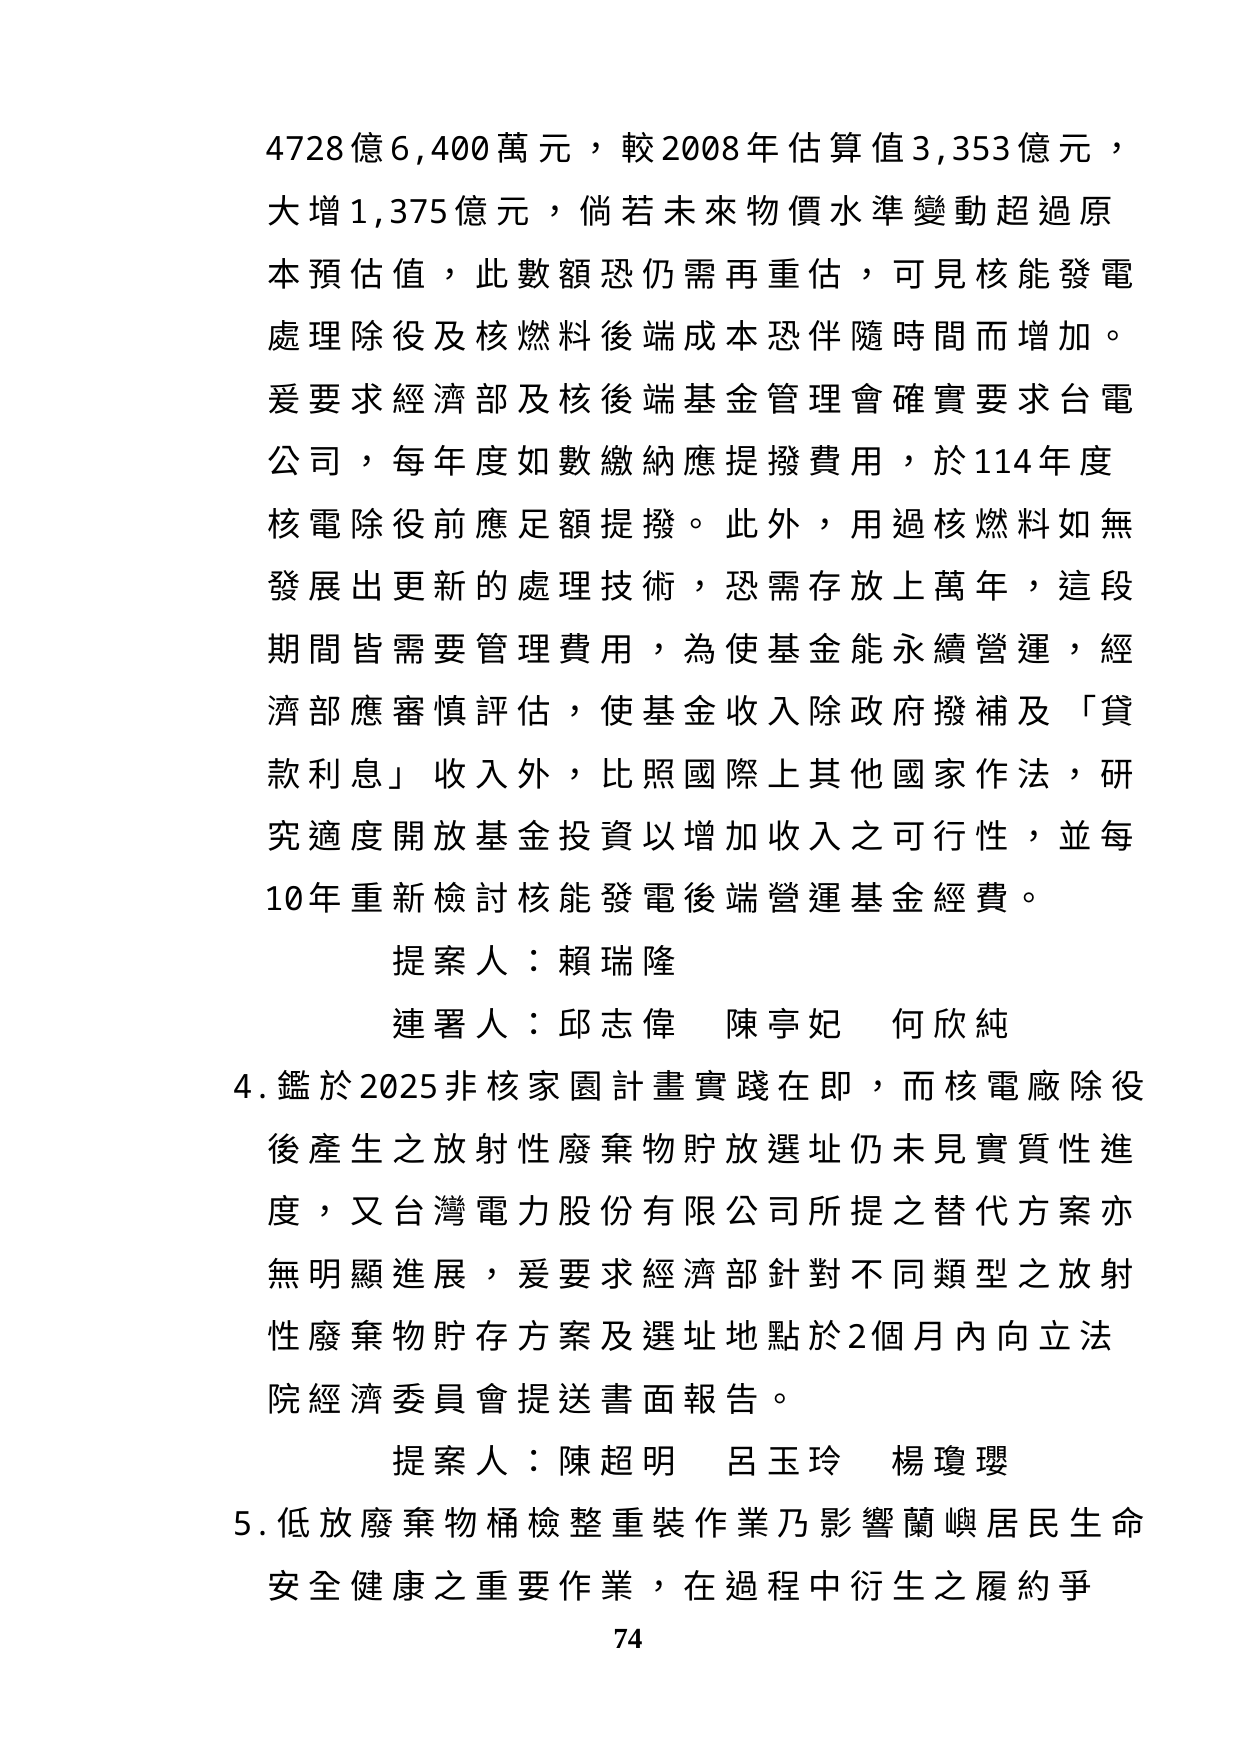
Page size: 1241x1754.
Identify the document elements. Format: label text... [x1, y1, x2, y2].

text 連署人：邱志偉 陳亭妃 何欣純 [384, 980, 1044, 1042]
text 提案人：陳超明 呂玉玲 楊瓊瓔 [384, 1417, 1044, 1480]
text 4.鑑於2025非核家園計畫實踐在即，而核電廠除役後產生之放射性廢棄物貯放選址仍未見實質性進度，又台灣電力股份有限公司所提之替代方案亦無明顯進展，爰要求經濟部針對不同類型之放射性廢棄物貯存方案及選址地點於2個月內向立法院經濟委員會提送書面報告。 [228, 1042, 1148, 1417]
text 提案人：賴瑞隆 [384, 917, 1044, 980]
text 4728億6,400萬元，較2008年估算值3,353億元，大增1,375億元，倘若未來物價水準變動超過原本預估值，此數額恐仍需再重估，可見核能發電處理除役及核燃料後端成本恐伴隨時間而增加。爰要求經濟部及核後端基金管理會確實要求台電公司，每年度如數繳納應提撥費用，於114年度核電除役前應足額提撥。此外，用過核燃料如無發展出更新的處理技術，恐需存放上萬年，這段期間皆需要管理費用，為使基金能永續營運，經濟部應審慎評估，使基金收入除政府撥補及「貸款利息」收入外，比照國際上其他國家作法，研究適度開放基金投資以增加收入之可行性，並每10年重新檢討核能發電後端營運基金經費。 [228, 105, 1148, 917]
text 5.低放廢棄物桶檢整重裝作業乃影響蘭嶼居民生命安全健康之重要作業，在過程中衍生之履約爭 [228, 1480, 1148, 1605]
